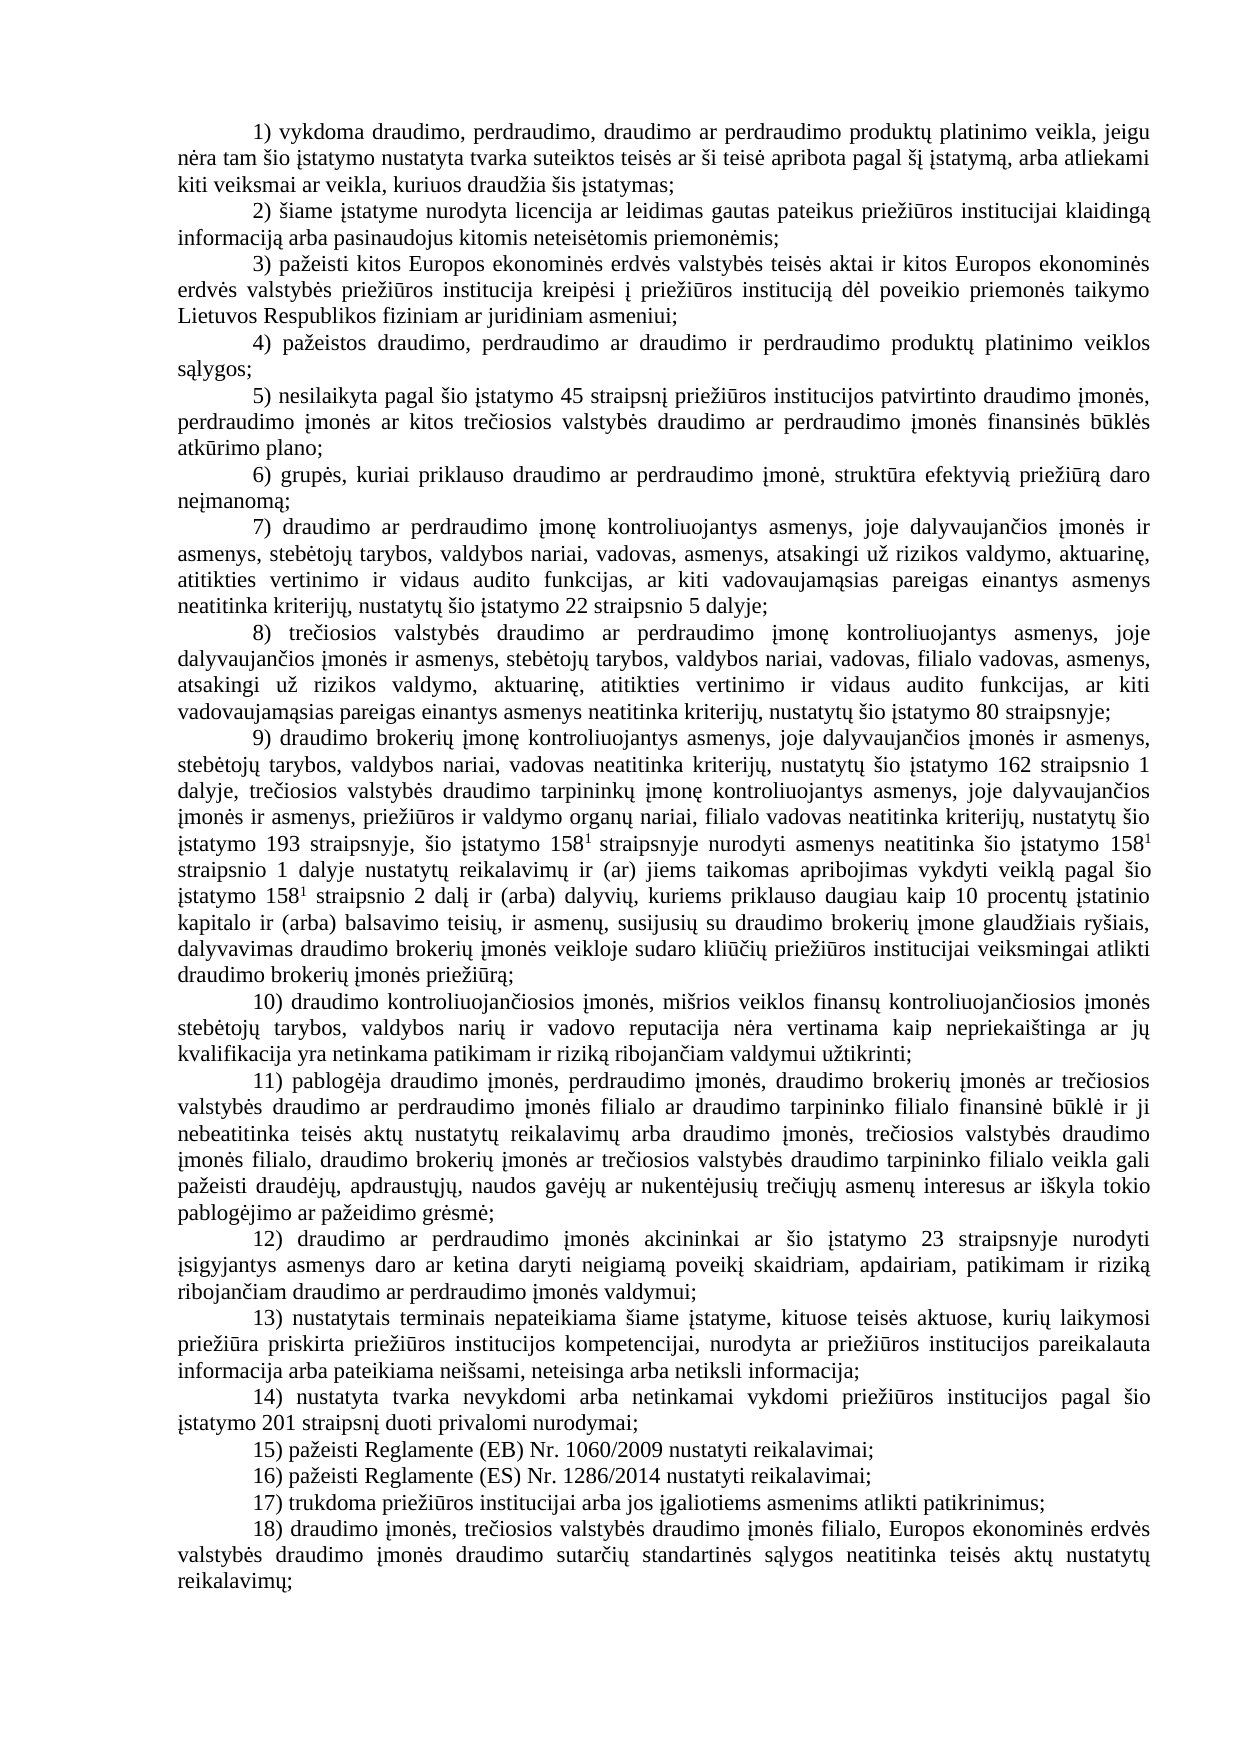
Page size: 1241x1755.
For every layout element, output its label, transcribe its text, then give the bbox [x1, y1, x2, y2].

text 13) nustatytais terminais nepateikiama šiame įstatyme, kituose teisės aktuose, kurių laikymosi priežiūra priskirta priežiūros institucijos kompetencijai, nurodyta ar priežiūros institucijos pareikalauta informacija arba pateikiama neišsami, neteisinga arba netiksli informacija; [177, 1304, 1152, 1383]
text 7) draudimo ar perdraudimo įmonę kontroliuojantys asmenys, joje dalyvaujančios įmonės ir asmenys, stebėtojų tarybos, valdybos nariai, vadovas, asmenys, atsakingi už rizikos valdymo, aktuarinę, atitikties vertinimo ir vidaus audito funkcijas, ar kiti vadovaujamąsias pareigas einantys asmenys neatitinka kriterijų, nustatytų šio įstatymo 22 straipsnio 5 dalyje; [177, 513, 1152, 619]
text 14) nustatyta tvarka nevykdomi arba netinkamai vykdomi priežiūros institucijos pagal šio įstatymo 201 straipsnį duoti privalomi nurodymai; [177, 1383, 1152, 1436]
text 6) grupės, kuriai priklauso draudimo ar perdraudimo įmonė, struktūra efektyvią priežiūrą daro neįmanomą; [177, 461, 1152, 513]
text 11) pablogėja draudimo įmonės, perdraudimo įmonės, draudimo brokerių įmonės ar trečiosios valstybės draudimo ar perdraudimo įmonės filialo ar draudimo tarpininko filialo finansinė būklė ir ji nebeatitinka teisės aktų nustatytų reikalavimų arba draudimo įmonės, trečiosios valstybės draudimo įmonės filialo, draudimo brokerių įmonės ar trečiosios valstybės draudimo tarpininko filialo veikla gali pažeisti draudėjų, apdraustųjų, naudos gavėjų ar nukentėjusių trečiųjų asmenų interesus ar iškyla tokio pablogėjimo ar pažeidimo grėsmė; [177, 1067, 1152, 1225]
text 9) draudimo brokerių įmonę kontroliuojantys asmenys, joje dalyvaujančios įmonės ir asmenys, stebėtojų tarybos, valdybos nariai, vadovas neatitinka kriterijų, nustatytų šio įstatymo 162 straipsnio 1 dalyje, trečiosios valstybės draudimo tarpininkų įmonę kontroliuojantys asmenys, joje dalyvaujančios įmonės ir asmenys, priežiūros ir valdymo organų nariai, filialo vadovas neatitinka kriterijų, nustatytų šio įstatymo 193 straipsnyje, šio įstatymo 1581 straipsnyje nurodyti asmenys neatitinka šio įstatymo 1581 straipsnio 1 dalyje nustatytų reikalavimų ir (ar) jiems taikomas apribojimas vykdyti veiklą pagal šio įstatymo 1581 straipsnio 2 dalį ir (arba) dalyvių, kuriems priklauso daugiau kaip 10 procentų įstatinio kapitalo ir (arba) balsavimo teisių, ir asmenų, susijusių su draudimo brokerių įmone glaudžiais ryšiais, dalyvavimas draudimo brokerių įmonės veikloje sudaro kliūčių priežiūros institucijai veiksmingai atlikti draudimo brokerių įmonės priežiūrą; [177, 724, 1152, 988]
text 17) trukdoma priežiūros institucijai arba jos įgaliotiems asmenims atlikti patikrinimus; [177, 1488, 1152, 1515]
text 8) trečiosios valstybės draudimo ar perdraudimo įmonę kontroliuojantys asmenys, joje dalyvaujančios įmonės ir asmenys, stebėtojų tarybos, valdybos nariai, vadovas, filialo vadovas, asmenys, atsakingi už rizikos valdymo, aktuarinę, atitikties vertinimo ir vidaus audito funkcijas, ar kiti vadovaujamąsias pareigas einantys asmenys neatitinka kriterijų, nustatytų šio įstatymo 80 straipsnyje; [177, 619, 1152, 724]
text 16) pažeisti Reglamente (ES) Nr. 1286/2014 nustatyti reikalavimai; [177, 1462, 1152, 1488]
text 1) vykdoma draudimo, perdraudimo, draudimo ar perdraudimo produktų platinimo veikla, jeigu nėra tam šio įstatymo nustatyta tvarka suteiktos teisės ar ši teisė apribota pagal šį įstatymą, arba atliekami kiti veiksmai ar veikla, kuriuos draudžia šis įstatymas; [177, 118, 1152, 197]
text 10) draudimo kontroliuojančiosios įmonės, mišrios veiklos finansų kontroliuojančiosios įmonės stebėtojų tarybos, valdybos narių ir vadovo reputacija nėra vertinama kaip nepriekaištinga ar jų kvalifikacija yra netinkama patikimam ir riziką ribojančiam valdymui užtikrinti; [177, 988, 1152, 1067]
text 4) pažeistos draudimo, perdraudimo ar draudimo ir perdraudimo produktų platinimo veiklos sąlygos; [177, 329, 1152, 382]
text 5) nesilaikyta pagal šio įstatymo 45 straipsnį priežiūros institucijos patvirtinto draudimo įmonės, perdraudimo įmonės ar kitos trečiosios valstybės draudimo ar perdraudimo įmonės finansinės būklės atkūrimo plano; [177, 382, 1152, 461]
text 3) pažeisti kitos Europos ekonominės erdvės valstybės teisės aktai ir kitos Europos ekonominės erdvės valstybės priežiūros institucija kreipėsi į priežiūros instituciją dėl poveikio priemonės taikymo Lietuvos Respublikos fiziniam ar juridiniam asmeniui; [177, 250, 1152, 329]
text 15) pažeisti Reglamente (EB) Nr. 1060/2009 nustatyti reikalavimai; [177, 1436, 1152, 1462]
text 2) šiame įstatyme nurodyta licencija ar leidimas gautas pateikus priežiūros institucijai klaidingą informaciją arba pasinaudojus kitomis neteisėtomis priemonėmis; [177, 197, 1152, 250]
text 12) draudimo ar perdraudimo įmonės akcininkai ar šio įstatymo 23 straipsnyje nurodyti įsigyjantys asmenys daro ar ketina daryti neigiamą poveikį skaidriam, apdairiam, patikimam ir riziką ribojančiam draudimo ar perdraudimo įmonės valdymui; [177, 1225, 1152, 1304]
text 18) draudimo įmonės, trečiosios valstybės draudimo įmonės filialo, Europos ekonominės erdvės valstybės draudimo įmonės draudimo sutarčių standartinės sąlygos neatitinka teisės aktų nustatytų reikalavimų; [177, 1515, 1152, 1594]
